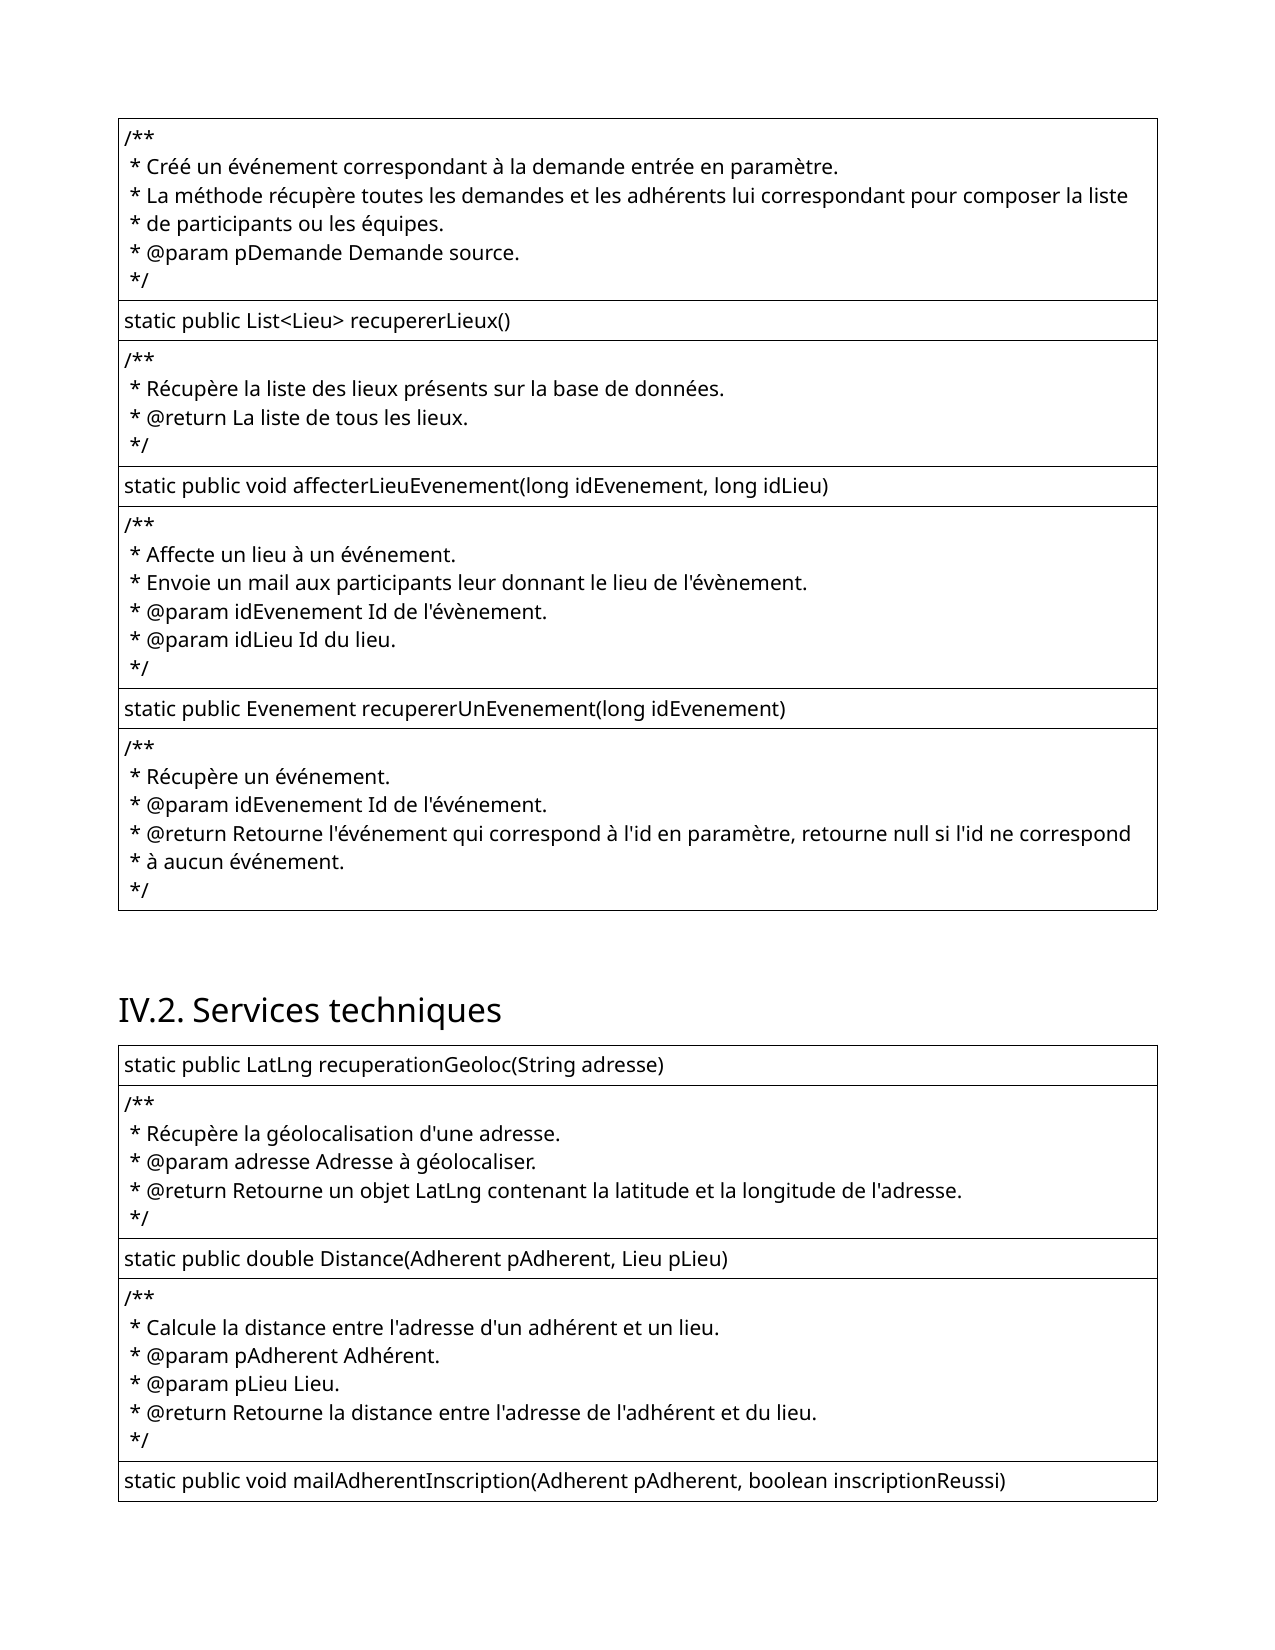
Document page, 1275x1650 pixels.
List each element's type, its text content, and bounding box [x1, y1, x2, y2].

table_cell static public List<Lieu> recupererLieux() [119, 301, 1157, 340]
table_cell /** * Récupère la géolocalisation d'une adresse. * @param adresse Adresse à géolocaliser. * @return Retourne un objet LatLng contenant la latitude et la longitude de l'adresse. */ [119, 1086, 1157, 1238]
table_cell /** * Récupère la liste des lieux présents sur la base de données. * @return La liste de tous les lieux. */ [119, 341, 1157, 466]
table_cell /** * Récupère un événement. * @param idEvenement Id de l'événement. * @return Retourne l'événement qui correspond à l'id en paramètre, retourne null si l'id ne correspond * à aucun événement. */ [119, 729, 1157, 910]
table_cell /** * Calcule la distance entre l'adresse d'un adhérent et un lieu. * @param pAdherent Adhérent. * @param pLieu Lieu. * @return Retourne la distance entre l'adresse de l'adhérent et du lieu. */ [119, 1279, 1157, 1461]
table_header static public LatLng recuperationGeoloc(String adresse) [119, 1046, 1157, 1084]
table_cell static public Evenement recupererUnEvenement(long idEvenement) [119, 689, 1157, 728]
table_cell /** * Créé un événement correspondant à la demande entrée en paramètre. * La méthode récupère toutes les demandes et les adhérents lui correspondant pour composer la liste * de participants ou les équipes. * @param pDemande Demande source. */ [119, 119, 1157, 300]
table_cell /** * Affecte un lieu à un événement. * Envoie un mail aux participants leur donnant le lieu de l'évènement. * @param idEvenement Id de l'évènement. * @param idLieu Id du lieu. */ [119, 507, 1157, 688]
table_cell static public double Distance(Adherent pAdherent, Lieu pLieu) [119, 1239, 1157, 1278]
table_cell static public void affecterLieuEvenement(long idEvenement, long idLieu) [119, 467, 1157, 506]
subtitle Services techniques [118, 986, 1157, 1032]
table_cell static public void mailAdherentInscription(Adherent pAdherent, boolean inscriptionReussi) [119, 1462, 1157, 1501]
